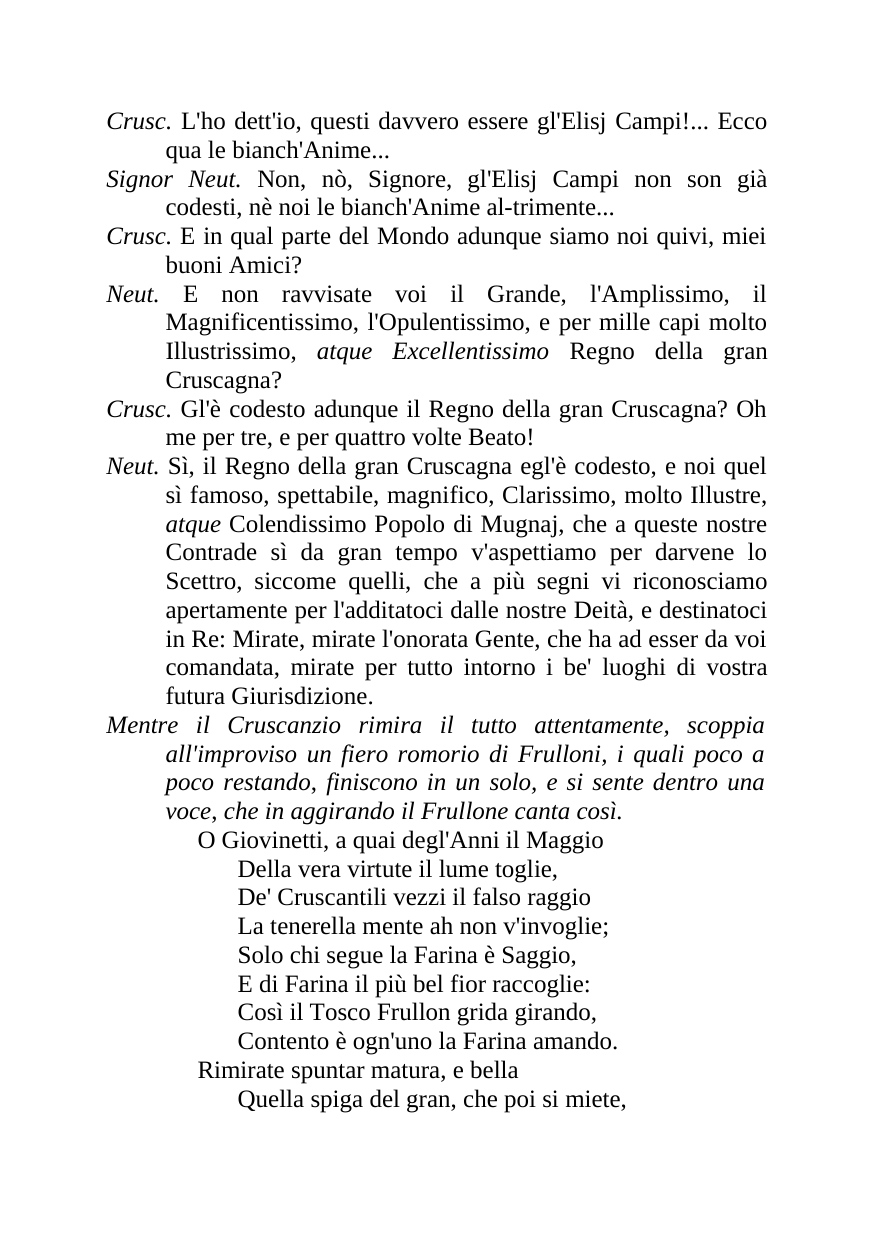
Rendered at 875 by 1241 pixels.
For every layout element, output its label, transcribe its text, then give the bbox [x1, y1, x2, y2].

text O Giovinetti, a quai degl'Anni il Maggio [197, 825, 768, 854]
text Così il Tosco Frullon grida girando, [237, 997, 768, 1026]
text Solo chi segue la Farina è Saggio, [237, 940, 768, 969]
text Crusc. L'ho dett'io, questi davvero essere gl'Elisj Campi!... Ecco qua le bianch'Anime... [106, 106, 768, 164]
text Signor Neut. Non, nò, Signore, gl'Elisj Campi non son già codesti, nè noi le bianch'Anime al-trimente... [106, 164, 768, 221]
text E di Farina il più bel fior raccoglie: [237, 969, 768, 997]
text Neut. E non ravvisate voi il Grande, l'Amplissimo, il Magnificentissimo, l'Opulentissimo, e per mille capi molto Illustrissimo, atque Excellentissimo Regno della gran Cruscagna? [106, 279, 768, 394]
text Crusc. Gl'è codesto adunque il Regno della gran Cruscagna? Oh me per tre, e per quattro volte Beato! [106, 394, 768, 451]
text Rimirate spuntar matura, e bella [197, 1055, 768, 1084]
text Neut. Sì, il Regno della gran Cruscagna egl'è codesto, e noi quel sì famoso, spettabile, magnifico, Clarissimo, molto Illustre, atque Colendissimo Popolo di Mugnaj, che a queste nostre Contrade sì da gran tempo v'aspettiamo per darvene lo Scettro, siccome quelli, che a più segni vi riconosciamo apertamente per l'additatoci dalle nostre Deità, e destinatoci in Re: Mirate, mirate l'onorata Gente, che ha ad esser da voi comandata, mirate per tutto intorno i be' luoghi di vostra futura Giurisdizione. [106, 451, 768, 710]
text Crusc. E in qual parte del Mondo adunque siamo noi quivi, miei buoni Amici? [106, 221, 768, 279]
text Contento è ogn'uno la Farina amando. [237, 1026, 768, 1055]
text Quella spiga del gran, che poi si miete, [237, 1084, 768, 1112]
text Della vera virtute il lume toglie, [237, 854, 768, 882]
text Mentre il Cruscanzio rimira il tutto attentamente, scoppia all'improviso un fiero romorio di Frulloni, i quali poco a poco restando, finiscono in un solo, e si sente dentro una voce, che in aggirando il Frullone canta così. [106, 710, 768, 825]
text De' Cruscantili vezzi il falso raggio [237, 882, 768, 911]
text La tenerella mente ah non v'invoglie; [237, 911, 768, 940]
